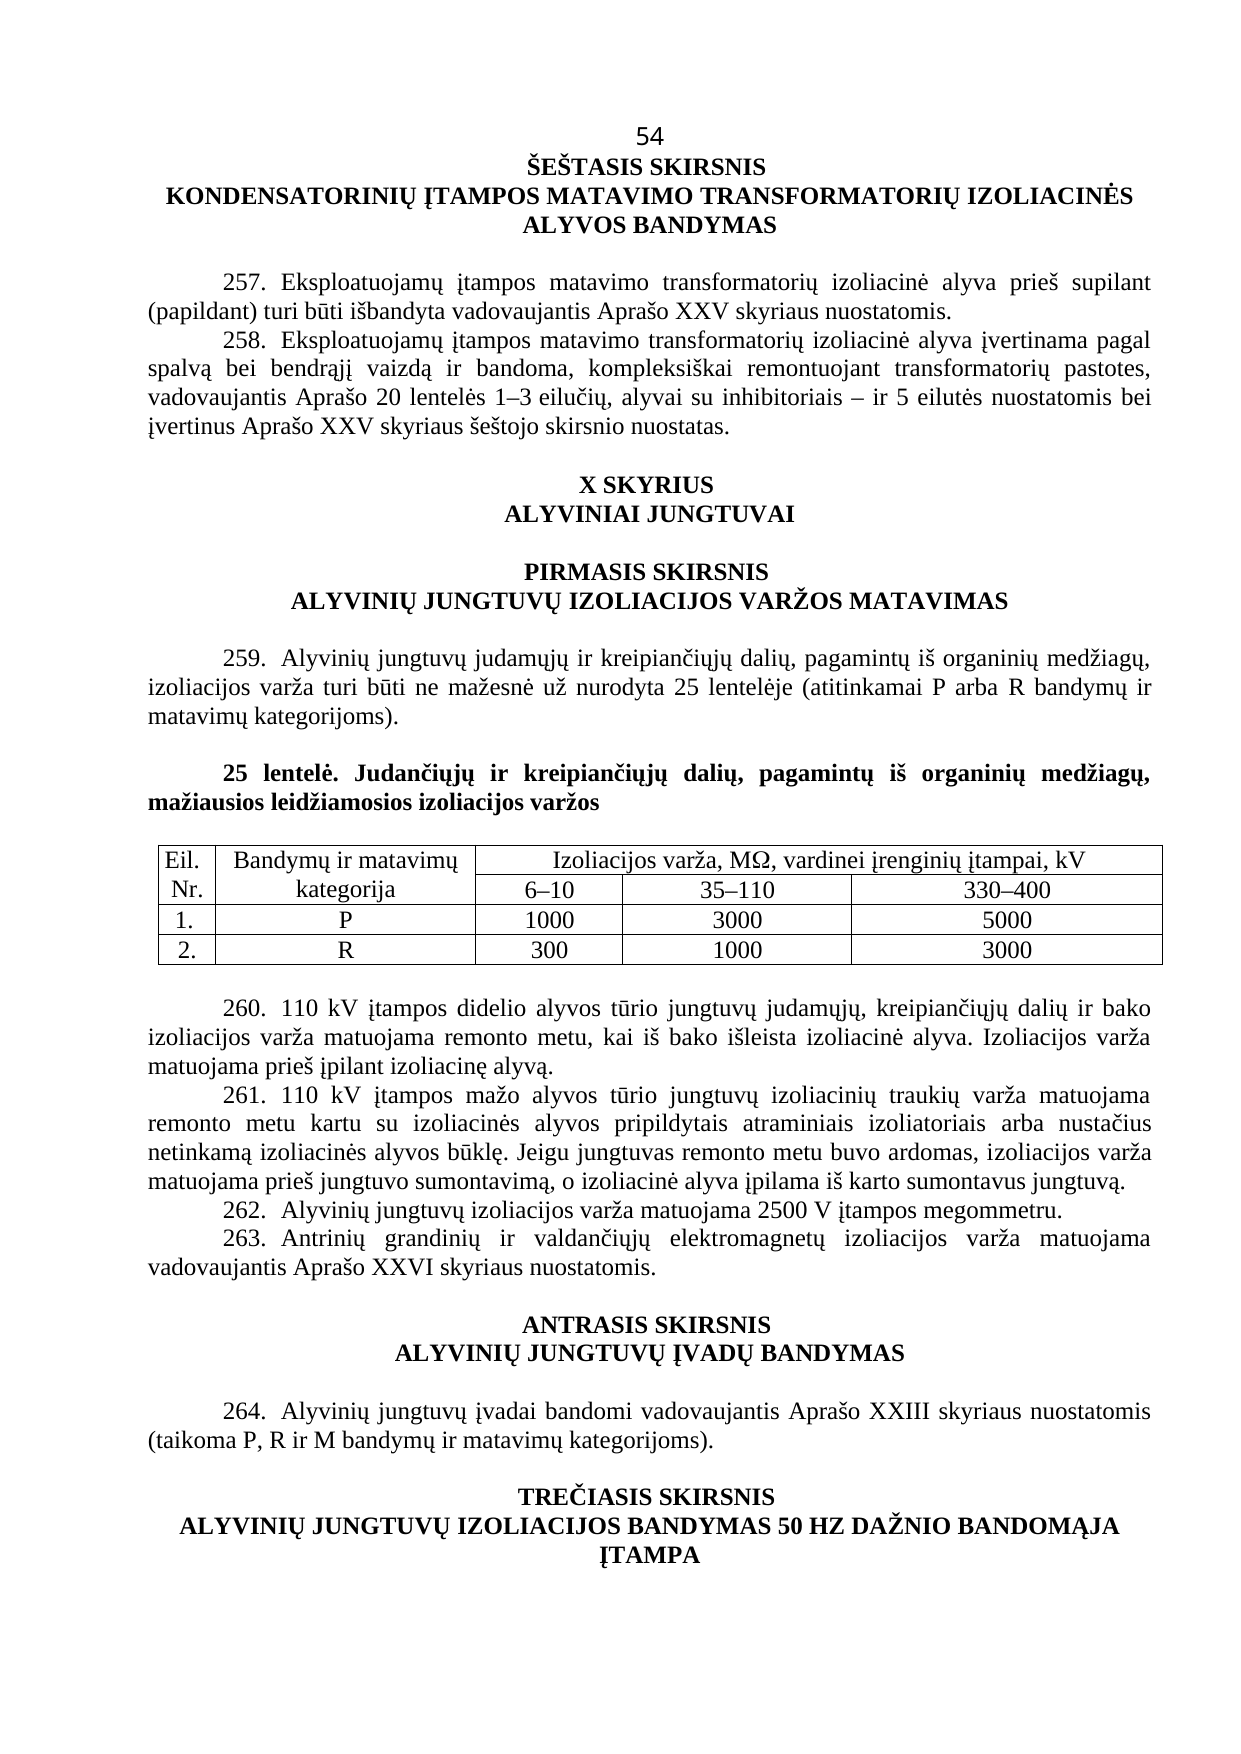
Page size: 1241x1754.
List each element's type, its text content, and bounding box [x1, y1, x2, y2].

text 25 lentelė. Judančiųjų ir kreipiančiųjų dalių, pagamintų iš organinių medžiagų, mažiausios leidžiamosios izoliacijos varžos [148, 758, 1152, 816]
table_cell 3000 [623, 905, 851, 934]
text 263. Antrinių grandinių ir valdančiųjų elektromagnetų izoliacijos varža matuojama vadovaujantis Aprašo XXVI skyriaus nuostatomis. [148, 1223, 1152, 1281]
table_cell 2. [159, 935, 215, 964]
table_cell 5000 [852, 905, 1162, 934]
text 257. Eksploatuojamų įtampos matavimo transformatorių izoliacinė alyva prieš supilant (papildant) turi būti išbandyta vadovaujantis Aprašo XXV skyriaus nuostatomis. [148, 267, 1152, 325]
table_cell 330–400 [852, 875, 1162, 904]
table_cell 300 [476, 935, 622, 964]
subtitle ANTRASIS SKIRSNIS [148, 1310, 1152, 1338]
text X SKYRIUS [148, 468, 1152, 499]
table_cell 1000 [623, 935, 851, 964]
table_cell 35–110 [623, 875, 851, 904]
table_header Eil. Nr. [159, 846, 215, 904]
table_cell 6–10 [476, 875, 622, 904]
text 264. Alyvinių jungtuvų įvadai bandomi vadovaujantis Aprašo XXIII skyriaus nuostatomis (taikoma P, R ir M bandymų ir matavimų kategorijoms). [148, 1396, 1152, 1453]
subtitle ALYVINIŲ JUNGTUVŲ IZOLIACIJOS VARŽOS MATAVIMAS [148, 586, 1152, 614]
subtitle ŠEŠTASIS SKIRSNIS [148, 152, 1152, 181]
text 261. 110 kV įtampos mažo alyvos tūrio jungtuvų izoliacinių traukių varža matuojama remonto metu kartu su izoliacinės alyvos pripildytais atraminiais izoliatoriais arba nustačius netinkamą izoliacinės alyvos būklę. Jeigu jungtuvas remonto metu buvo ardomas, izoliacijos varža matuojama prieš jungtuvo sumontavimą, o izoliacinė alyva įpilama iš karto sumontavus jungtuvą. [148, 1080, 1152, 1195]
text 262. Alyvinių jungtuvų izoliacijos varža matuojama 2500 V įtampos megommetru. [148, 1195, 1152, 1223]
subtitle ALYVINIŲ JUNGTUVŲ ĮVADŲ BANDYMAS [148, 1338, 1152, 1367]
table_cell 1000 [476, 905, 622, 934]
table_header Bandymų ir matavimų kategorija [216, 846, 475, 904]
text 258. Eksploatuojamų įtampos matavimo transformatorių izoliacinė alyva įvertinama pagal spalvą bei bendrąjį vaizdą ir bandoma, kompleksiškai remontuojant transformatorių pastotes, vadovaujantis Aprašo 20 lentelės 1–3 eilučių, alyvai su inhibitoriais – ir 5 eilutės nuostatomis bei įvertinus Aprašo XXV skyriaus šeštojo skirsnio nuostatas. [148, 325, 1152, 440]
subtitle ALYVINIŲ JUNGTUVŲ IZOLIACIJOS BANDYMAS 50 HZ DAŽNIO BANDOMĄJA ĮTAMPA [148, 1511, 1152, 1568]
table_cell R [216, 935, 475, 964]
text 259. Alyvinių jungtuvų judamųjų ir kreipiančiųjų dalių, pagamintų iš organinių medžiagų, izoliacijos varža turi būti ne mažesnė už nurodyta 25 lentelėje (atitinkamai P arba R bandymų ir matavimų kategorijoms). [148, 643, 1152, 729]
text ALYVINIAI JUNGTUVAI [148, 499, 1152, 528]
subtitle KONDENSATORINIŲ ĮTAMPOS MATAVIMO TRANSFORMATORIŲ IZOLIACINĖS ALYVOS BANDYMAS [148, 181, 1152, 238]
table_cell P [216, 905, 475, 934]
subtitle PIRMASIS SKIRSNIS [148, 557, 1152, 586]
table_header Izoliacijos varža, M, vardinei įrenginių įtampai, kV [476, 846, 1162, 874]
table_cell 1. [159, 905, 215, 934]
text 260. 110 kV įtampos didelio alyvos tūrio jungtuvų judamųjų, kreipiančiųjų dalių ir bako izoliacijos varža matuojama remonto metu, kai iš bako išleista izoliacinė alyva. Izoliacijos varža matuojama prieš įpilant izoliacinę alyvą. [148, 993, 1152, 1080]
subtitle TREČIASIS SKIRSNIS [148, 1482, 1152, 1511]
table_cell 3000 [852, 935, 1162, 964]
